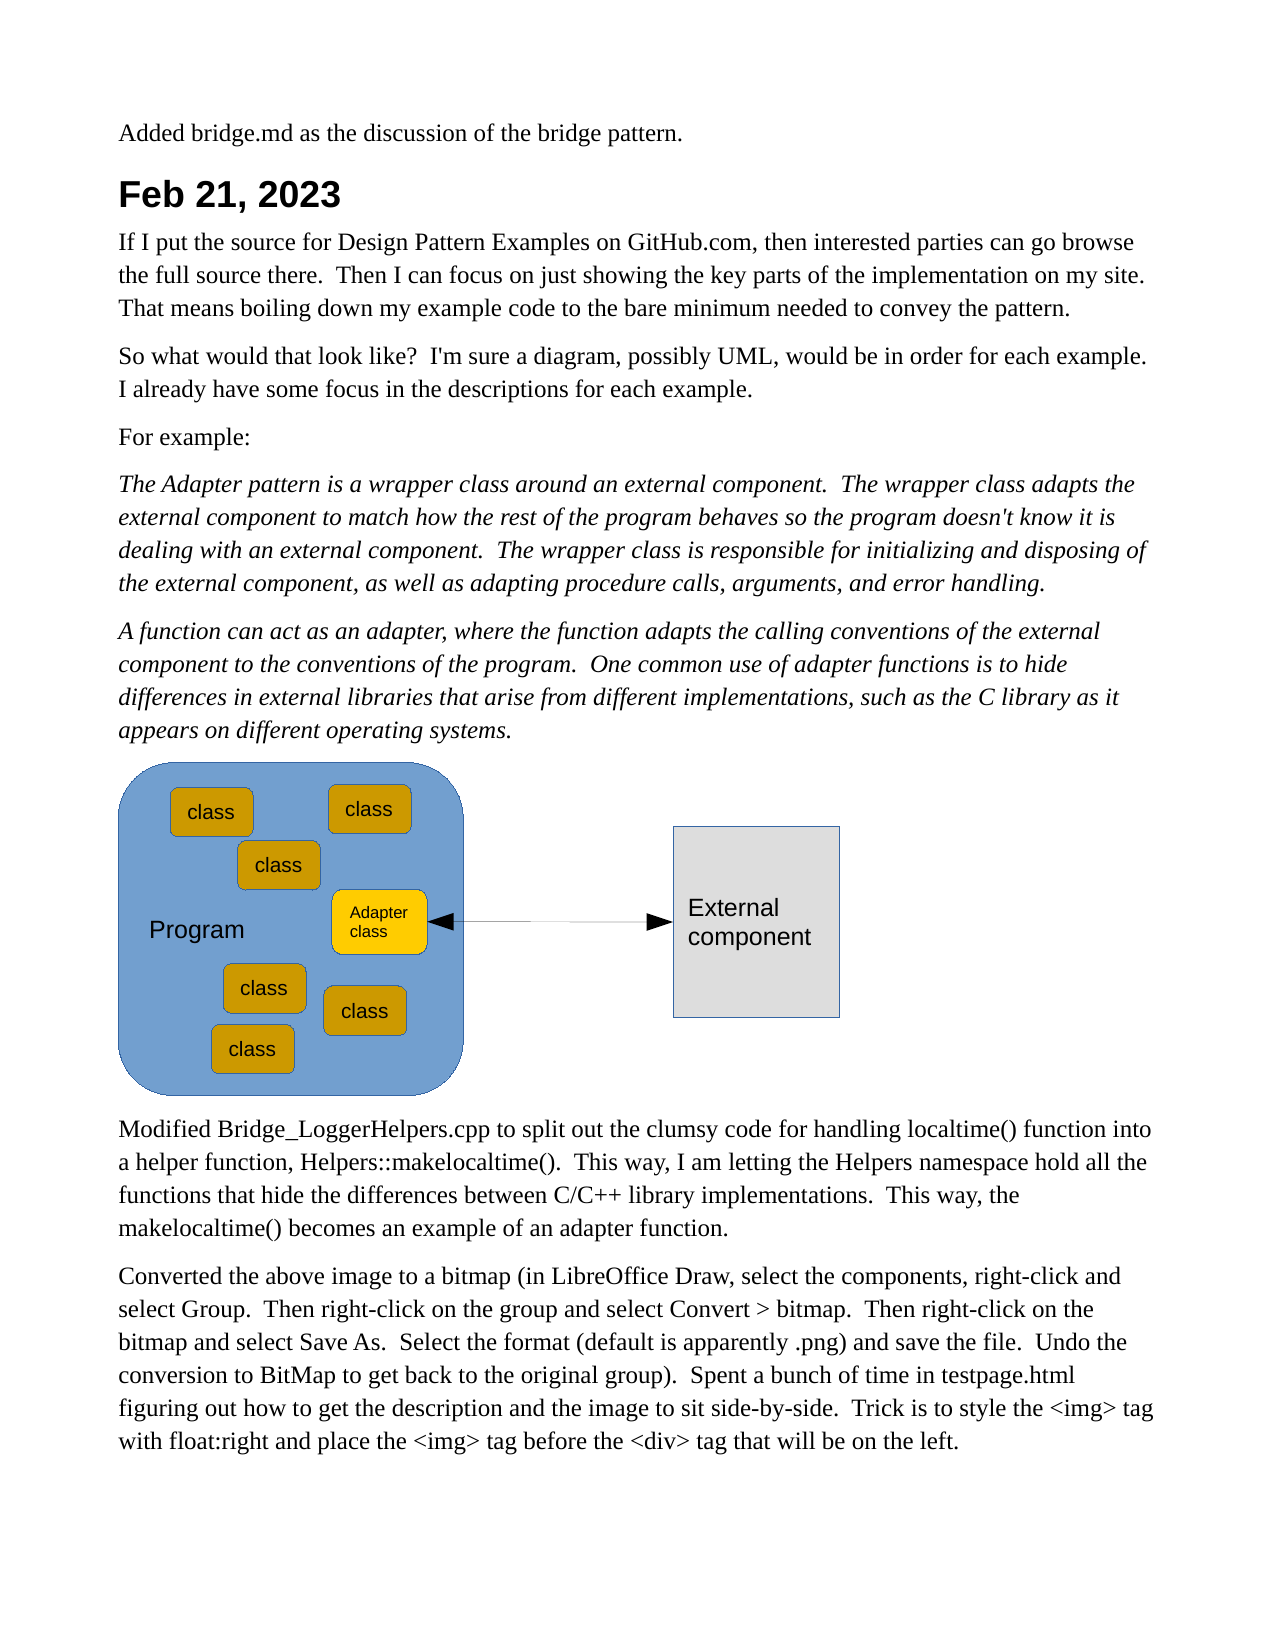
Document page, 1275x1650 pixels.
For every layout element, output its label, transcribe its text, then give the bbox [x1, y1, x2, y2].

text A function can act as an adapter, where the function adapts the calling conventions of the external component to the conventions of the program. One common use of adapter functions is to hide differences in external libraries that arise from different implementations, such as the C library as it appears on different operating systems. [118, 616, 1157, 744]
text Modified Bridge_LoggerHelpers.cpp to split out the clumsy code for handling localtime() function into a helper function, Helpers::makelocaltime(). This way, I am letting the Helpers namespace hold all the functions that hide the differences between C/C++ library implementations. This way, the makelocaltime() becomes an example of an adapter function. [118, 1114, 1157, 1242]
text For example: [118, 422, 1157, 451]
subtitle Feb 21, 2023 [118, 172, 1157, 215]
text If I put the source for Design Pattern Examples on GitHub.com, then interested parties can go browse the full source there. Then I can focus on just showing the key parts of the implementation on my site. That means boiling down my example code to the bare minimum needed to convey the pattern. [118, 227, 1157, 322]
text The Adapter pattern is a wrapper class around an external component. The wrapper class adapts the external component to match how the rest of the program behaves so the program doesn't know it is dealing with an external component. The wrapper class is responsible for initializing and disposing of the external component, as well as adapting procedure calls, arguments, and error handling. [118, 469, 1157, 597]
text Added bridge.md as the discussion of the bridge pattern. [118, 118, 1157, 147]
text So what would that look like? I'm sure a diagram, possibly UML, would be in order for each example. I already have some focus in the descriptions for each example. [118, 341, 1157, 403]
text Converted the above image to a bitmap (in LibreOffice Draw, select the components, right-click and select Group. Then right-click on the group and select Convert > bitmap. Then right-click on the bitmap and select Save As. Select the format (default is apparently .png) and save the file. Undo the conversion to BitMap to get back to the original group). Spent a bunch of time in testpage.html figuring out how to get the description and the image to sit side-by-side. Trick is to style the <img> tag with float:right and place the <img> tag before the <div> tag that will be on the left. [118, 1261, 1157, 1455]
